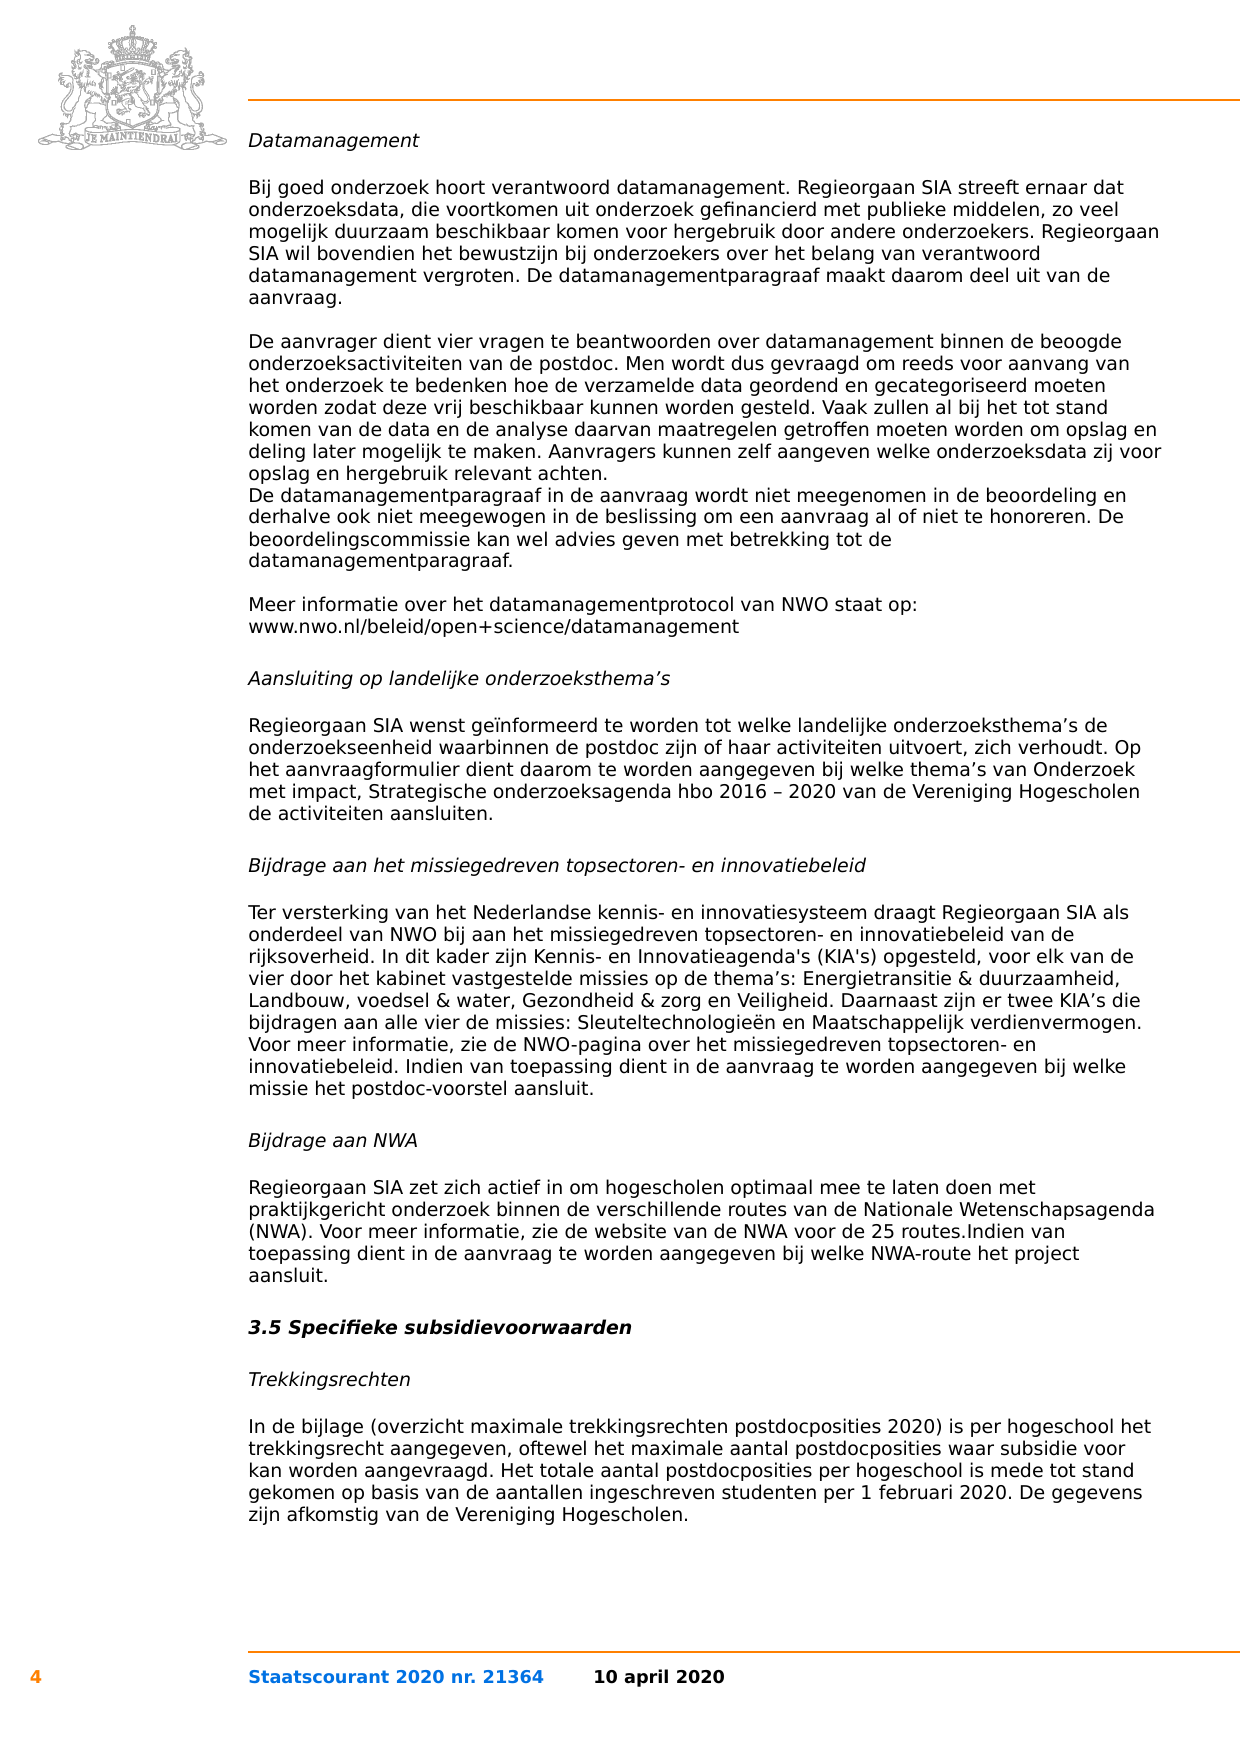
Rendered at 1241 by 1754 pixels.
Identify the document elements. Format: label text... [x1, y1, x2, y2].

subtitle Trekkingsrechten [248, 1369, 1163, 1391]
subtitle Bijdrage aan NWA [248, 1130, 1163, 1152]
subtitle Bijdrage aan het missiegedreven topsectoren- en innovatiebeleid [248, 855, 1163, 877]
text In de bijlage (overzicht maximale trekkingsrechten postdocposities 2020) is per hogeschool het trekkingsrecht aangegeven, oftewel het maximale aantal postdocposities waar subsidie voor kan worden aangevraagd. Het totale aantal postdocposities per hogeschool is mede tot stand gekomen op basis van de aantallen ingeschreven studenten per 1 februari 2020. De gegevens zijn afkomstig van de Vereniging Hogescholen. [248, 1416, 1163, 1526]
text De datamanagementparagraaf in de aanvraag wordt niet meegenomen in de beoordeling en derhalve ook niet meegewogen in de beslissing om een aanvraag al of niet te honoreren. De beoordelingscommissie kan wel advies geven met betrekking tot de datamanagementparagraaf. [248, 484, 1163, 572]
subtitle 3.5 Specifieke subsidievoorwaarden [248, 1317, 1163, 1339]
text Regieorgaan SIA zet zich actief in om hogescholen optimaal mee te laten doen met praktijkgericht onderzoek binnen de verschillende routes van de Nationale Wetenschapsagenda (NWA). Voor meer informatie, zie de website van de NWA voor de 25 routes.Indien van toepassing dient in de aanvraag te worden aangegeven bij welke NWA-route het project aansluit. [248, 1177, 1163, 1287]
text Meer informatie over het datamanagementprotocol van NWO staat op: www.nwo.nl/beleid/open+science/datamanagement [248, 594, 1163, 638]
subtitle Datamanagement [248, 130, 1163, 152]
text Bij goed onderzoek hoort verantwoord datamanagement. Regieorgaan SIA streeft ernaar dat onderzoeksdata, die voortkomen uit onderzoek gefinancierd met publieke middelen, zo veel mogelijk duurzaam beschikbaar komen voor hergebruik door andere onderzoekers. Regieorgaan SIA wil bovendien het bewustzijn bij onderzoekers over het belang van verantwoord datamanagement vergroten. De datamanagementparagraaf maakt daarom deel uit van de aanvraag. [248, 177, 1163, 309]
text Ter versterking van het Nederlandse kennis- en innovatiesysteem draagt Regieorgaan SIA als onderdeel van NWO bij aan het missiegedreven topsectoren- en innovatiebeleid van de rijksoverheid. In dit kader zijn Kennis- en Innovatieagenda's (KIA's) opgesteld, voor elk van de vier door het kabinet vastgestelde missies op de thema’s: Energietransitie & duurzaamheid, Landbouw, voedsel & water, Gezondheid & zorg en Veiligheid. Daarnaast zijn er twee KIA’s die bijdragen aan alle vier de missies: Sleuteltechnologieën en Maatschappelijk verdienvermogen. Voor meer informatie, zie de NWO-pagina over het missiegedreven topsectoren- en innovatiebeleid. Indien van toepassing dient in de aanvraag te worden aangegeven bij welke missie het postdoc-voorstel aansluit. [248, 902, 1163, 1100]
text Regieorgaan SIA wenst geïnformeerd te worden tot welke landelijke onderzoeksthema’s de onderzoekseenheid waarbinnen de postdoc zijn of haar activiteiten uitvoert, zich verhoudt. Op het aanvraagformulier dient daarom te worden aangegeven bij welke thema’s van Onderzoek met impact, Strategische onderzoeksagenda hbo 2016 – 2020 van de Vereniging Hogescholen de activiteiten aansluiten. [248, 715, 1163, 825]
text De aanvrager dient vier vragen te beantwoorden over datamanagement binnen de beoogde onderzoeksactiviteiten van de postdoc. Men wordt dus gevraagd om reeds voor aanvang van het onderzoek te bedenken hoe de verzamelde data geordend en gecategoriseerd moeten worden zodat deze vrij beschikbaar kunnen worden gesteld. Vaak zullen al bij het tot stand komen van de data en de analyse daarvan maatregelen getroffen moeten worden om opslag en deling later mogelijk te maken. Aanvragers kunnen zelf aangeven welke onderzoeksdata zij voor opslag en hergebruik relevant achten. [248, 331, 1163, 484]
subtitle Aansluiting op landelijke onderzoeksthema’s [248, 668, 1163, 690]
picture [38, 25, 227, 150]
